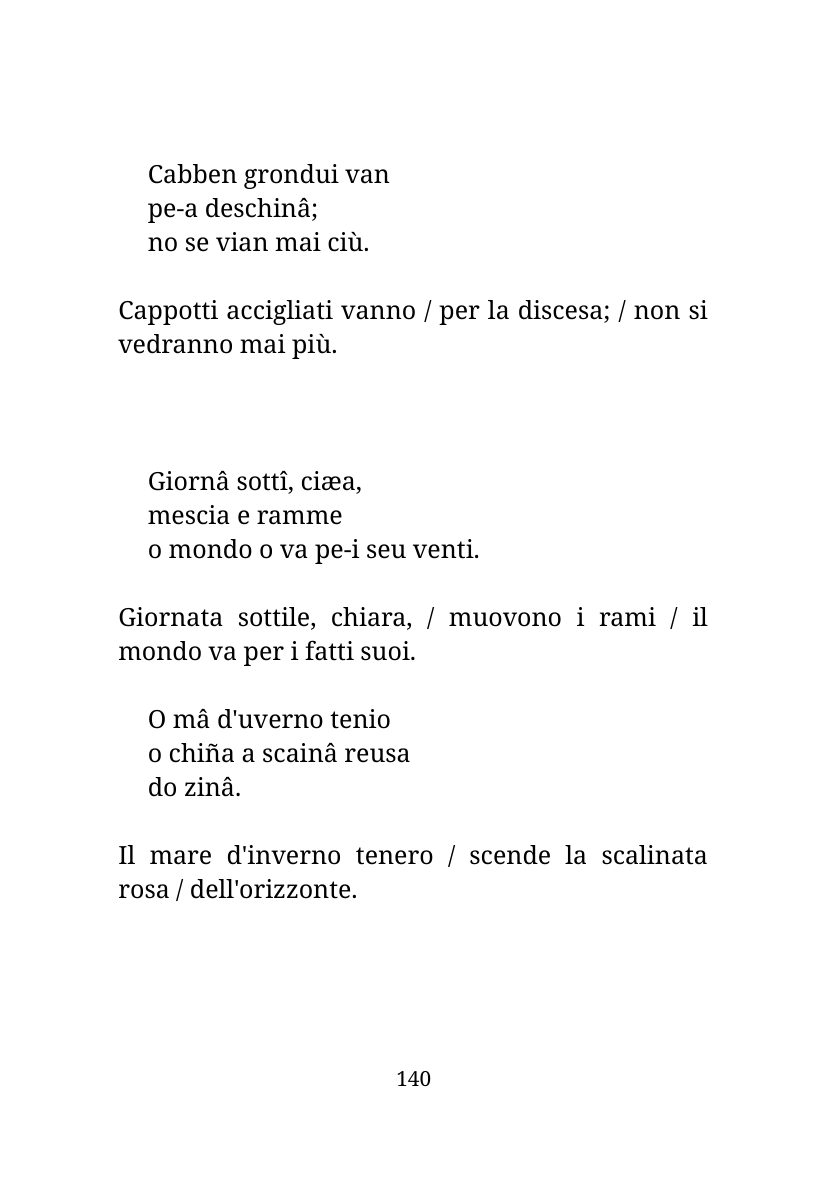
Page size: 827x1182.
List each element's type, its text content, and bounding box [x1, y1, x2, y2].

text no se vian mai ciù. [118, 225, 709, 259]
text o mondo o va pe-i seu venti. [118, 531, 709, 565]
text mescia e ramme [118, 497, 709, 531]
text pe-a deschinâ; [118, 191, 709, 225]
text Cabben grondui van [118, 157, 709, 191]
text Cappotti accigliati vanno / per la discesa; / non si vedranno mai più. [118, 293, 709, 361]
text O mâ d'uverno tenio [118, 702, 709, 736]
text Giornâ sottî, ciæa, [118, 463, 709, 497]
text Giornata sottile, chiara, / muovono i rami / il mondo va per i fatti suoi. [118, 599, 709, 668]
text do zinâ. [118, 770, 709, 804]
text o chiña a scainâ reusa [118, 736, 709, 770]
text Il mare d'inverno tenero / scende la scalinata rosa / dell'orizzonte. [118, 838, 709, 906]
